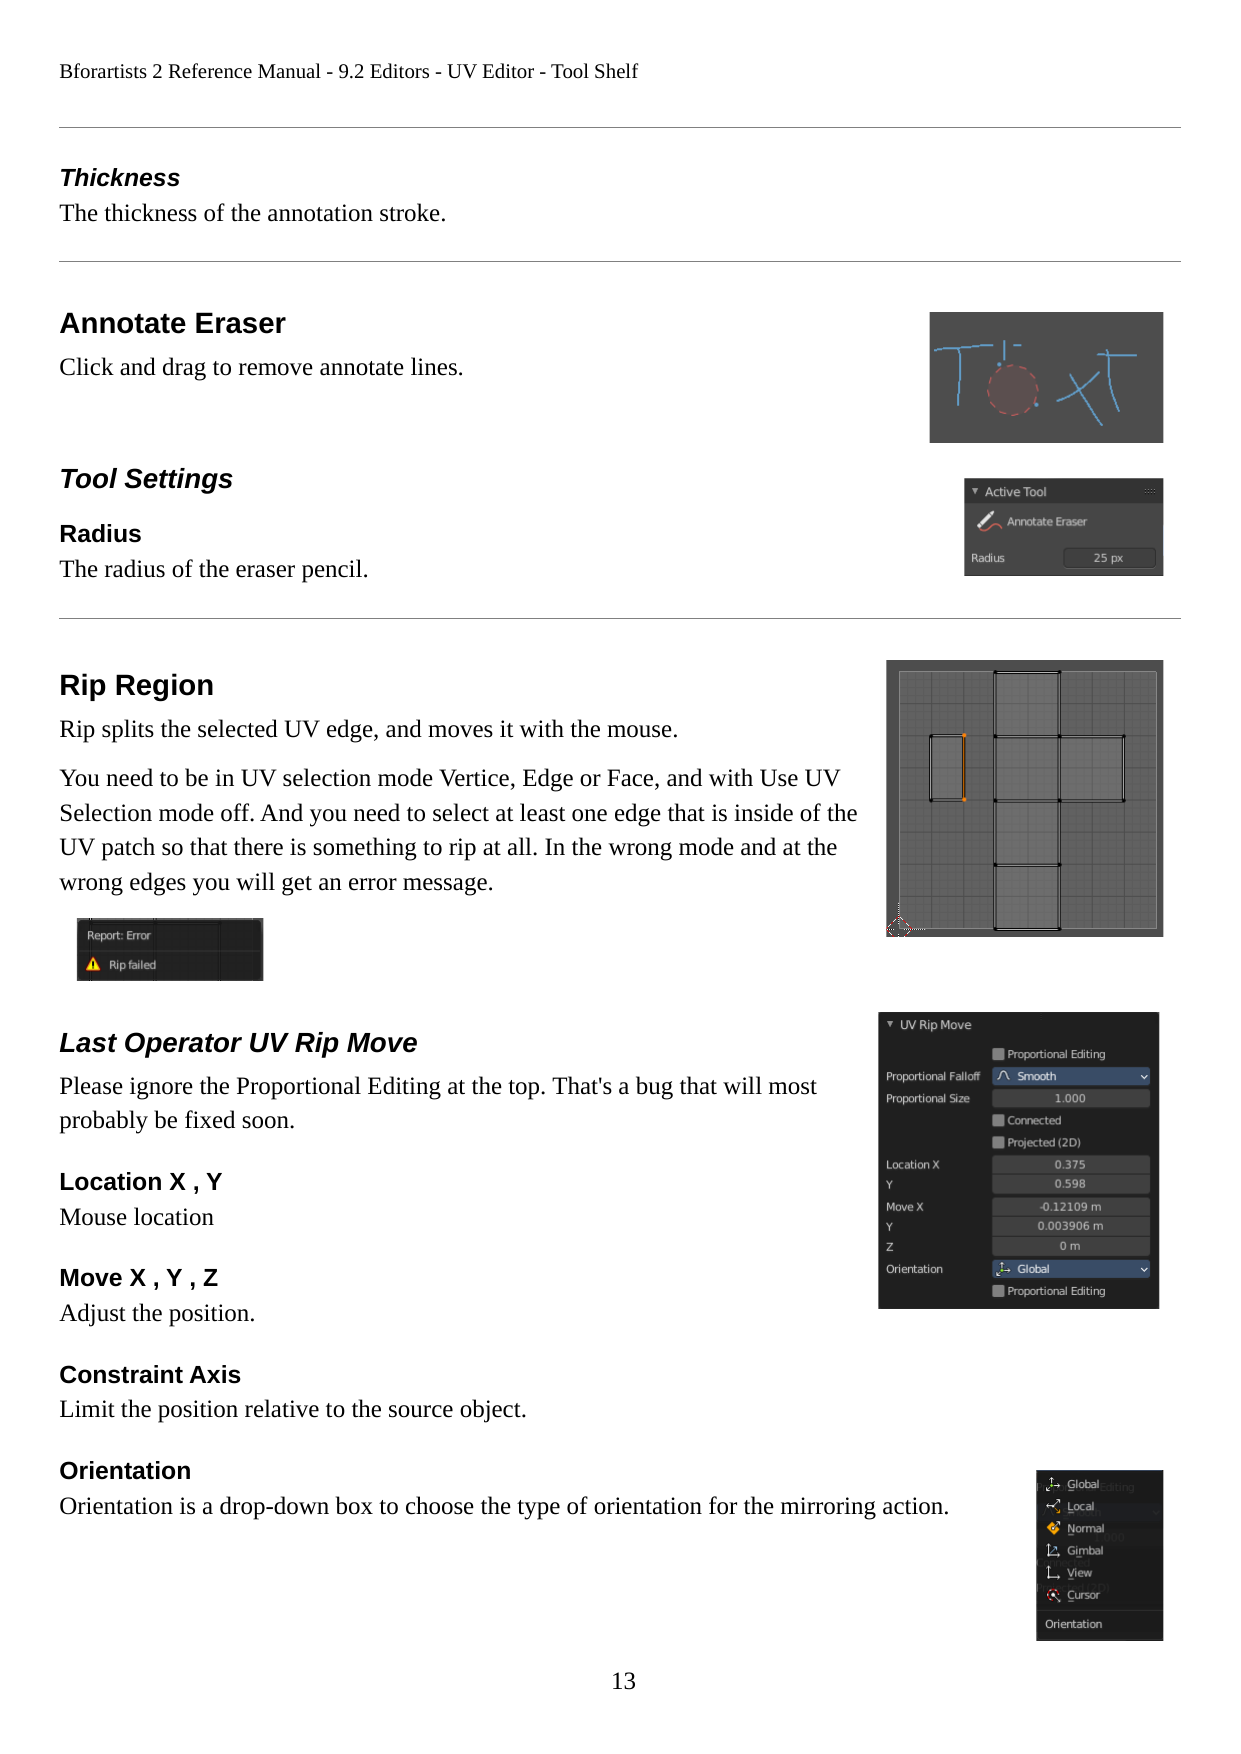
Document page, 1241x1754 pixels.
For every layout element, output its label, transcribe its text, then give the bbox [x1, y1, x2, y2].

text Limit the position relative to the source object. [59, 1394, 1181, 1423]
text Rip splits the selected UV edge, and moves it with the mouse. [59, 714, 886, 743]
text Adjust the position. [59, 1298, 1181, 1327]
subtitle [1160, 1263, 1181, 1292]
text You need to be in UV selection mode Vertice, Edge or Face, and with Use UV Selection mode off. And you need to select at least one edge that is inside of the UV patch so that there is something to rip at all. In the wrong mode and at the wrong edges you will get an error message. [59, 763, 886, 896]
text The radius of the eraser pencil. [59, 554, 1181, 583]
subtitle Annotate Eraser [59, 306, 1181, 339]
subtitle [1164, 519, 1181, 548]
text [1160, 1202, 1181, 1231]
subtitle Location X , Y [59, 1167, 878, 1196]
picture [1036, 1470, 1164, 1641]
picture [76, 918, 264, 981]
picture [886, 660, 1164, 937]
text Please ignore the Proportional Editing at the top. That's a bug that will most probably be fixed soon. [59, 1071, 878, 1134]
subtitle Constraint Axis [59, 1360, 1181, 1388]
subtitle Rip Region [59, 668, 886, 702]
subtitle Thickness [59, 163, 1181, 192]
subtitle [1164, 668, 1181, 702]
subtitle Orientation [59, 1456, 1181, 1485]
subtitle Last Operator UV Rip Move [59, 1027, 878, 1058]
picture [878, 1012, 1160, 1309]
subtitle Tool Settings [59, 462, 1181, 494]
text The thickness of the annotation stroke. [59, 198, 1181, 227]
subtitle [1160, 1027, 1181, 1058]
picture [964, 478, 1164, 576]
text Click and drag to remove annotate lines. [59, 352, 929, 381]
subtitle Move X , Y , Z [59, 1263, 878, 1292]
picture [929, 312, 1164, 443]
subtitle Radius [59, 519, 964, 548]
text Mouse location [59, 1202, 878, 1231]
text Orientation is a drop-down box to choose the type of orientation for the mirroring action. [59, 1491, 1036, 1520]
subtitle [1160, 1167, 1181, 1196]
